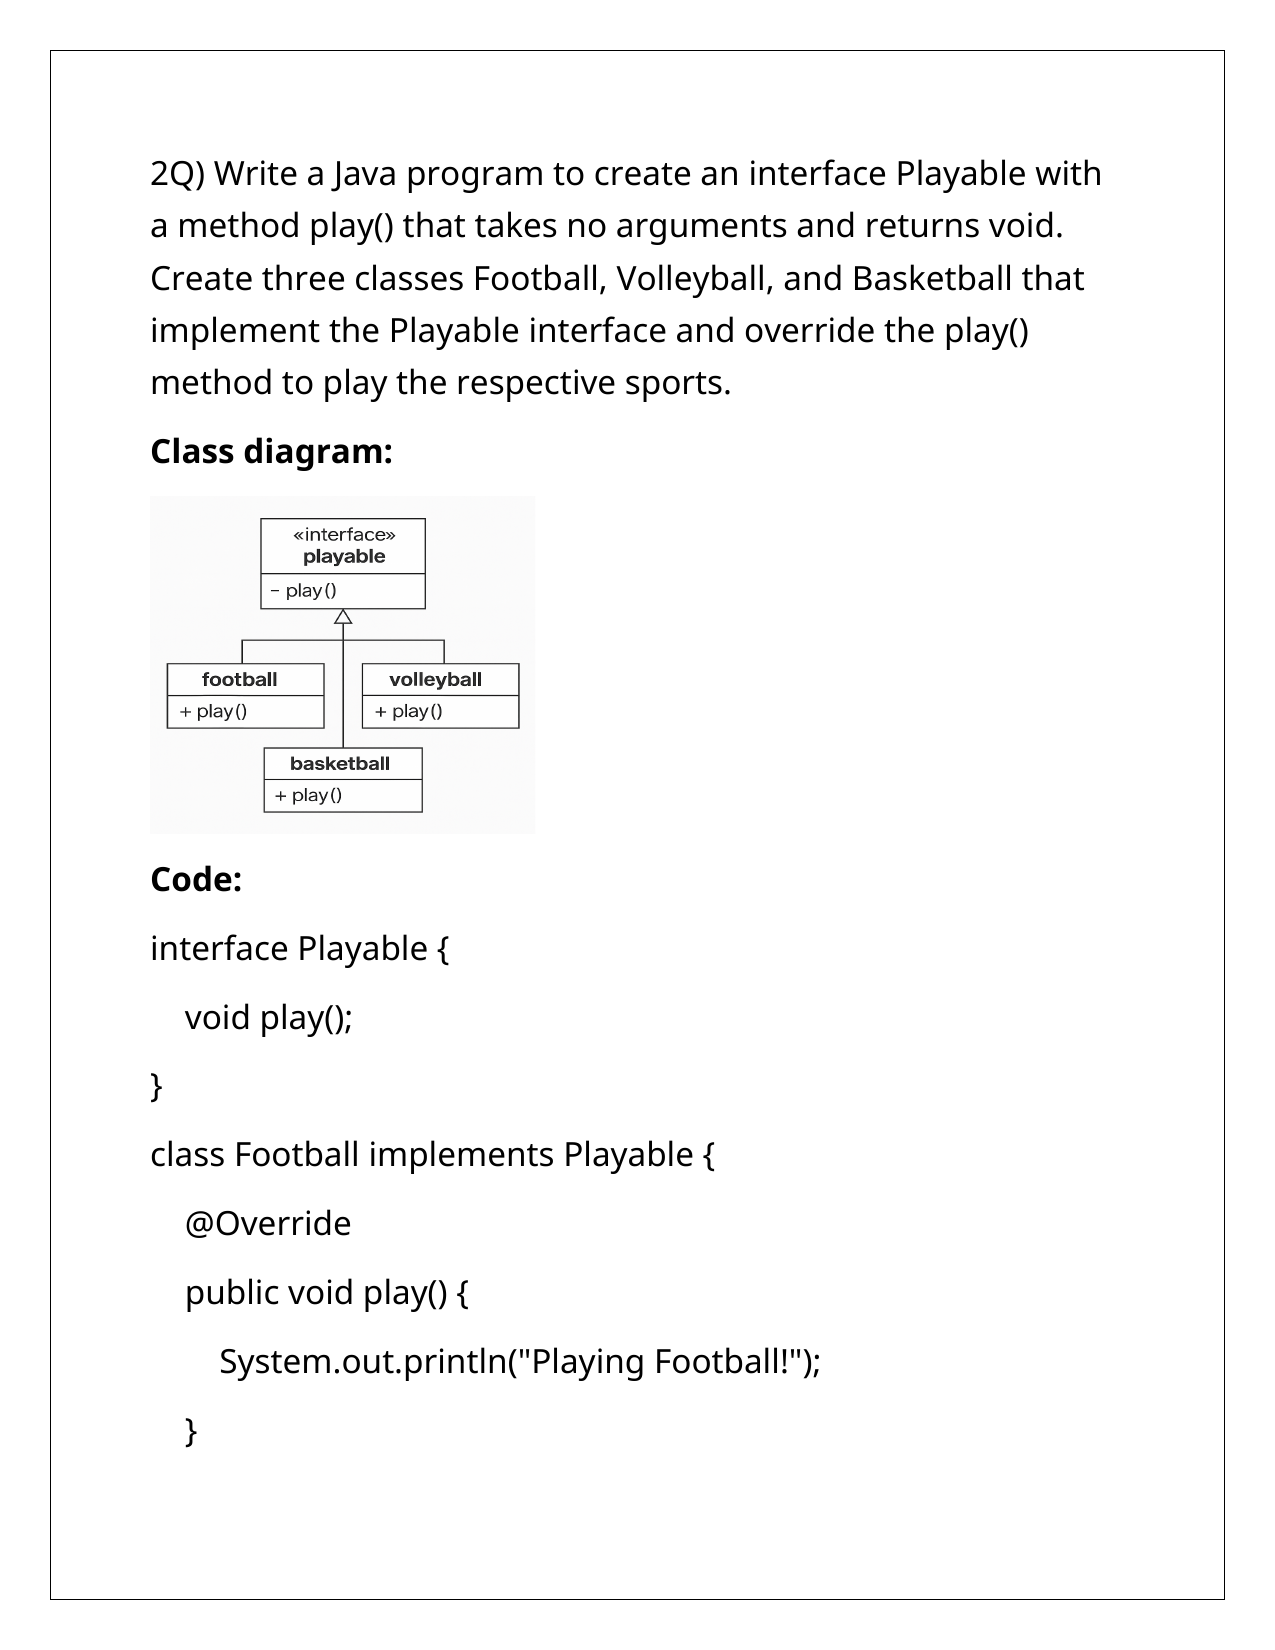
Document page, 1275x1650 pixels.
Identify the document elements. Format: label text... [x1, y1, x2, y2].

text 2Q) Write a Java program to create an interface Playable with a method play() that takes no arguments and returns void. Create three classes Football, Volleyball, and Basketball that implement the Playable interface and override the play() method to play the respective sports. [150, 150, 1125, 404]
text } [150, 1407, 1125, 1452]
text Class diagram: [150, 428, 1125, 473]
text System.out.println("Playing Football!"); [150, 1338, 1125, 1383]
text @Override [150, 1200, 1125, 1245]
text class Football implements Playable { [150, 1131, 1125, 1177]
text interface Playable { [150, 924, 1125, 970]
text void play(); [150, 993, 1125, 1039]
text public void play() { [150, 1269, 1125, 1314]
text Code: [150, 856, 1125, 901]
text } [150, 1062, 1125, 1108]
